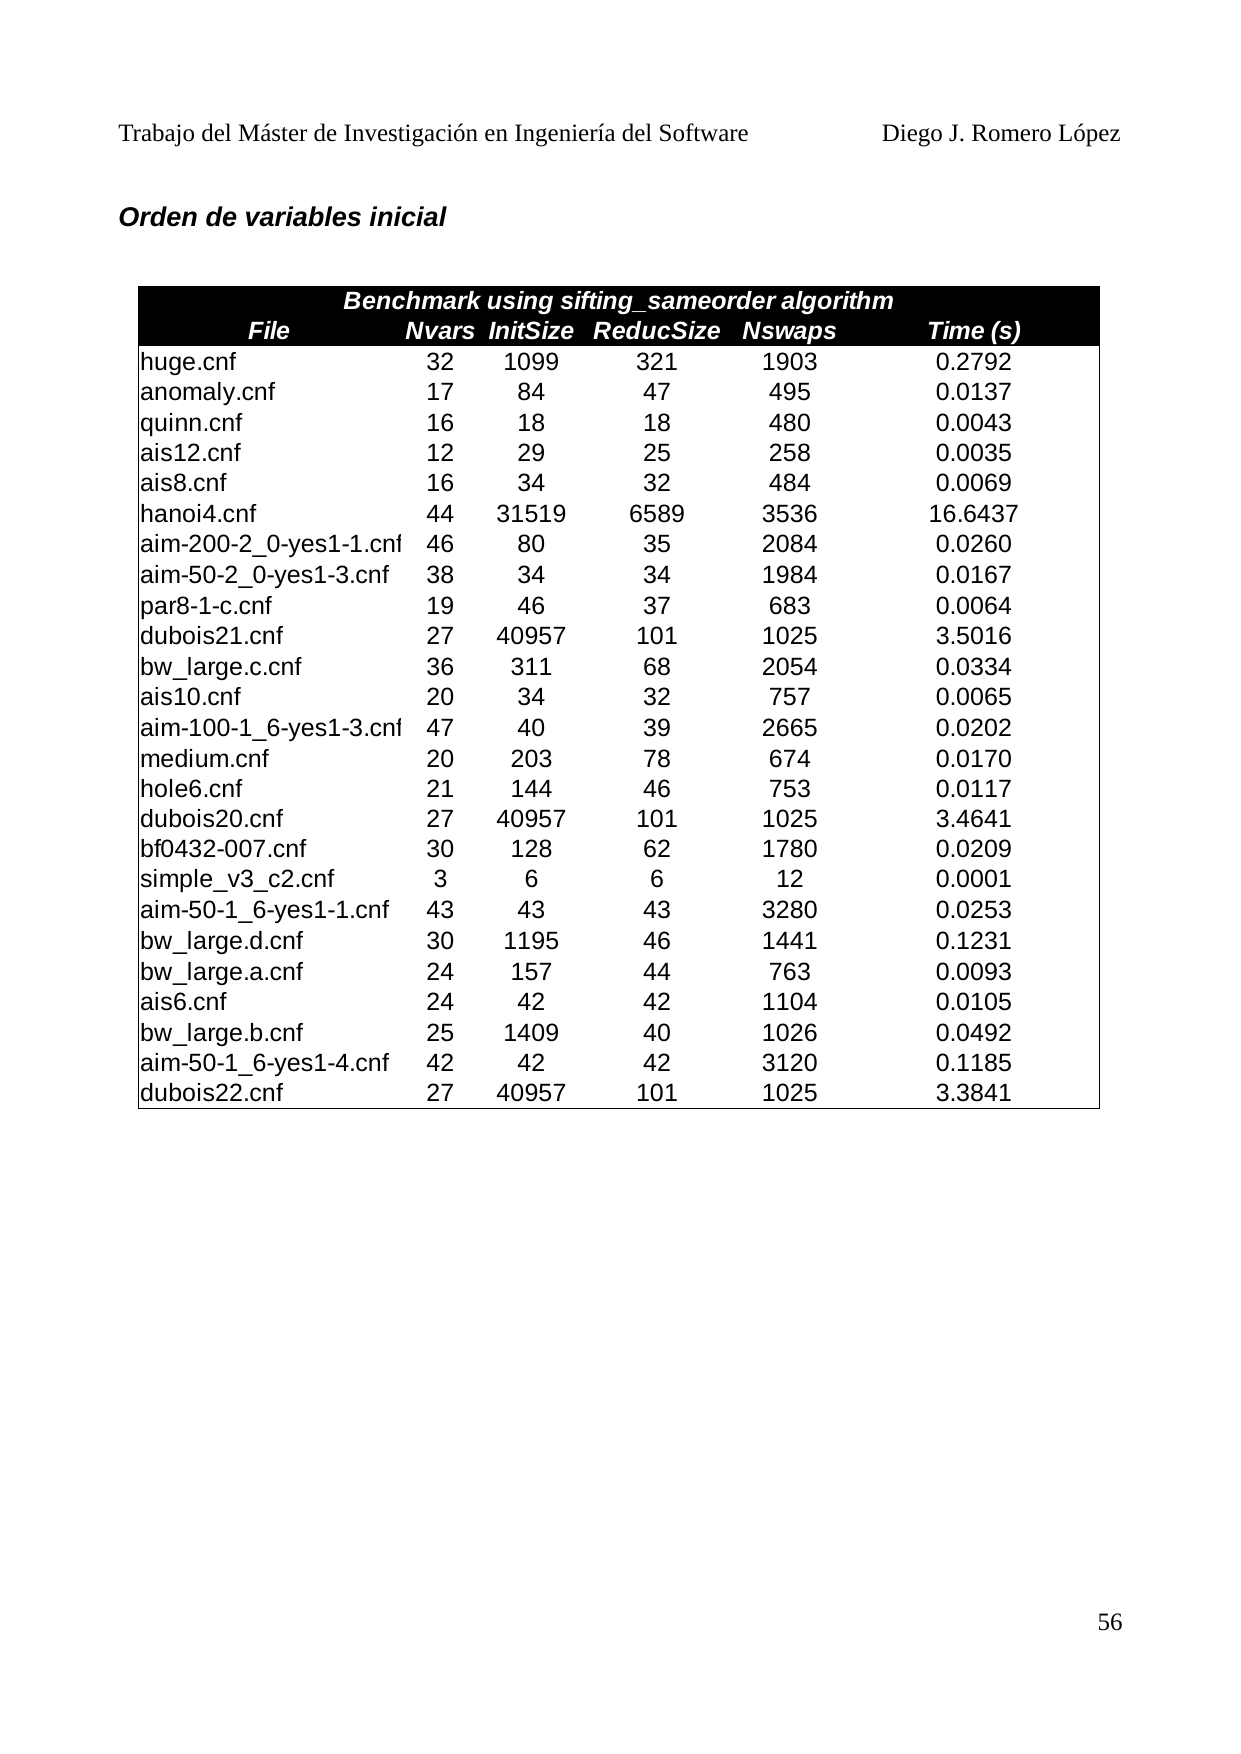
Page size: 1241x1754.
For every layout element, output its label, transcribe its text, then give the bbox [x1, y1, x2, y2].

subtitle Orden de variables inicial [118, 201, 1122, 233]
